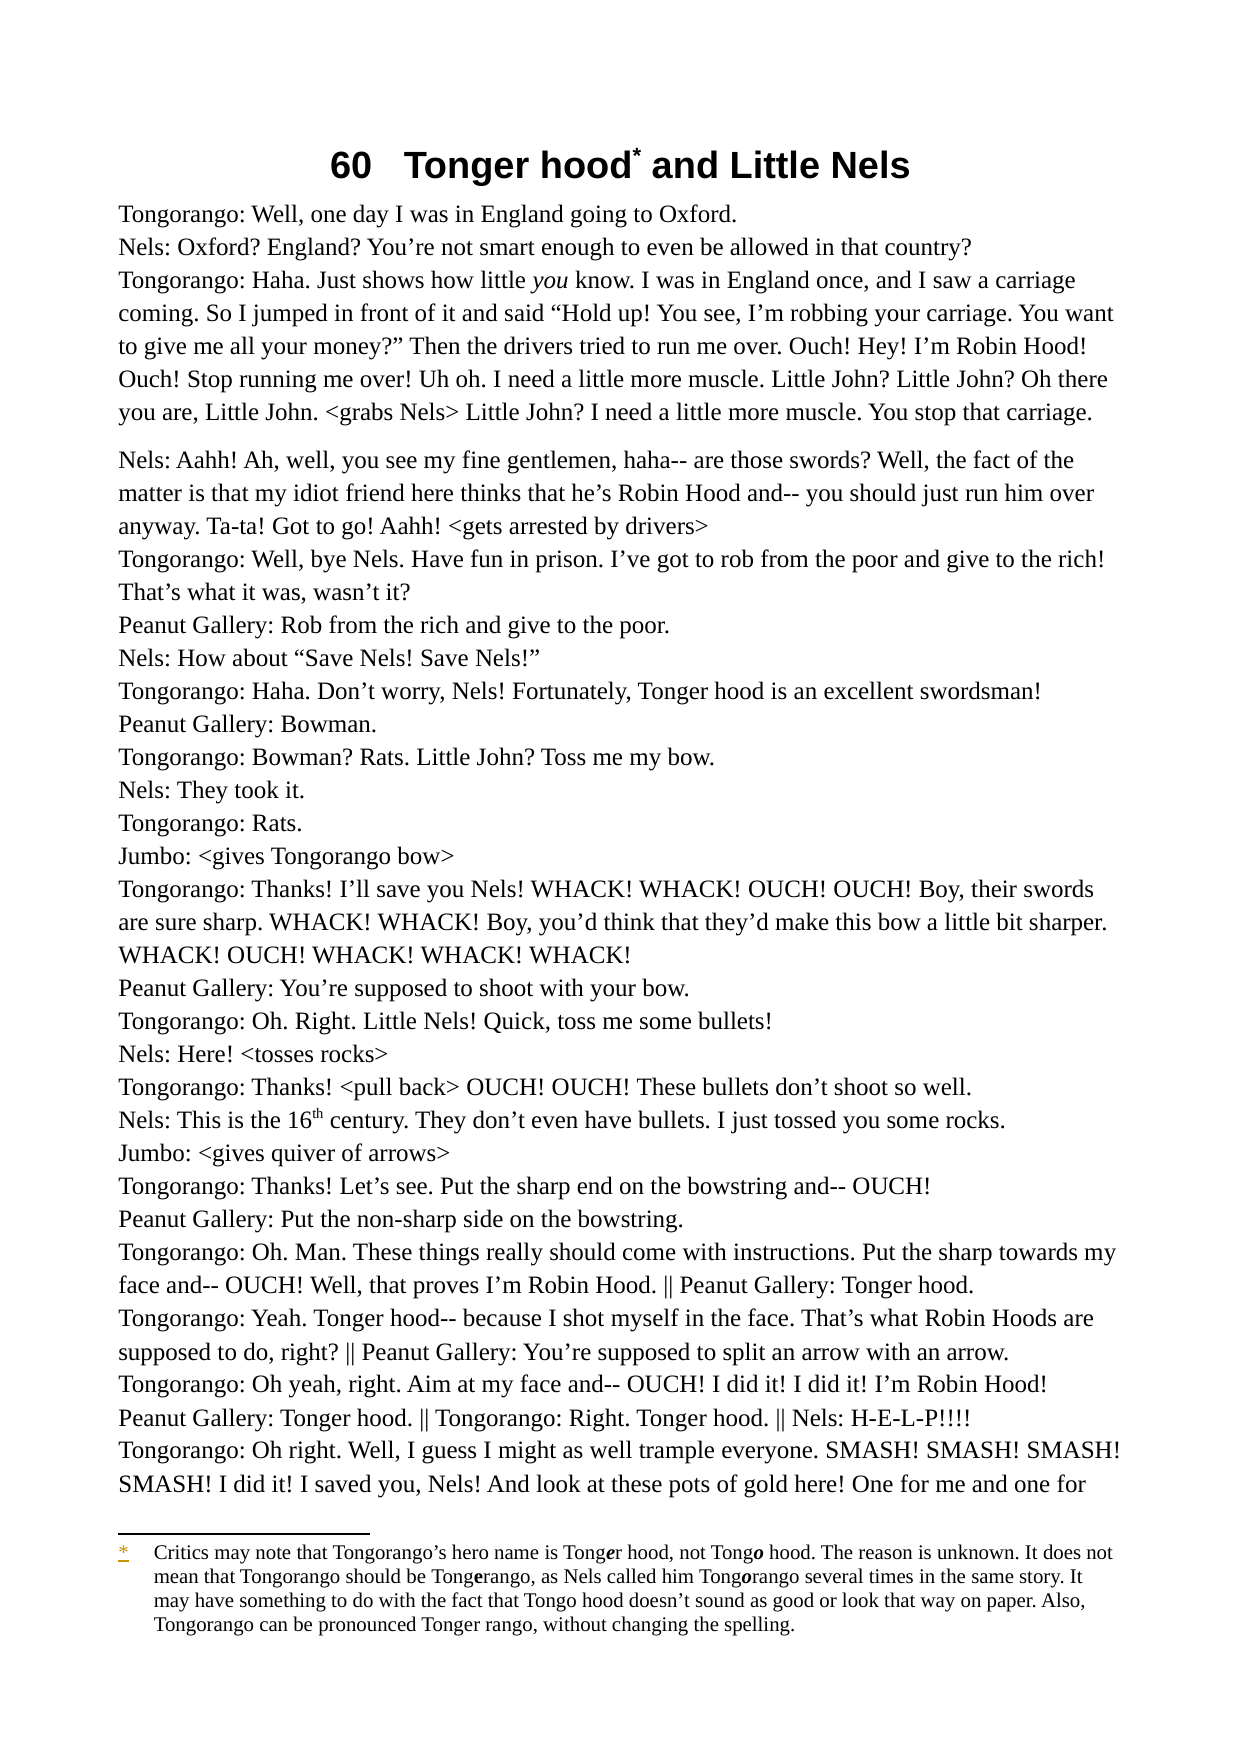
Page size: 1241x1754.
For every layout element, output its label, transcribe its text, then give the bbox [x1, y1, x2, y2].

text Nels: Aahh! Ah, well, you see my fine gentlemen, haha-- are those swords? Well, the fact of the matter is that my idiot friend here thinks that he’s Robin Hood and-- you should just run him over anyway. Ta-ta! Got to go! Aahh! <gets arrested by drivers> Tongorango: Well, bye Nels. Have fun in prison. I’ve got to rob from the poor and give to the rich! That’s what it was, wasn’t it? Peanut Gallery: Rob from the rich and give to the poor. Nels: How about “Save Nels! Save Nels!” Tongorango: Haha. Don’t worry, Nels! Fortunately, Tonger hood is an excellent swordsman! Peanut Gallery: Bowman. Tongorango: Bowman? Rats. Little John? Toss me my bow. Nels: They took it. Tongorango: Rats. Jumbo: <gives Tongorango bow> Tongorango: Thanks! I’ll save you Nels! WHACK! WHACK! OUCH! OUCH! Boy, their swords are sure sharp. WHACK! WHACK! Boy, you’d think that they’d make this bow a little bit sharper. WHACK! OUCH! WHACK! WHACK! WHACK! Peanut Gallery: You’re supposed to shoot with your bow. Tongorango: Oh. Right. Little Nels! Quick, toss me some bullets! Nels: Here! <tosses rocks> Tongorango: Thanks! <pull back> OUCH! OUCH! These bullets don’t shoot so well. Nels: This is the 16th century. They don’t even have bullets. I just tossed you some rocks. Jumbo: <gives quiver of arrows> Tongorango: Thanks! Let’s see. Put the sharp end on the bowstring and-- OUCH! Peanut Gallery: Put the non-sharp side on the bowstring. Tongorango: Oh. Man. These things really should come with instructions. Put the sharp towards my face and-- OUCH! Well, that proves I’m Robin Hood. || Peanut Gallery: Tonger hood. Tongorango: Yeah. Tonger hood-- because I shot myself in the face. That’s what Robin Hoods are supposed to do, right? || Peanut Gallery: You’re supposed to split an arrow with an arrow. Tongorango: Oh yeah, right. Aim at my face and-- OUCH! I did it! I did it! I’m Robin Hood! Peanut Gallery: Tonger hood. || Tongorango: Right. Tonger hood. || Nels: H-E-L-P!!!! Tongorango: Oh right. Well, I guess I might as well trample everyone. SMASH! SMASH! SMASH! SMASH! I did it! I saved you, Nels! And look at these pots of gold here! One for me and one for [118, 445, 1122, 1497]
subtitle Tonger hood and Little Nels [118, 143, 1122, 187]
text Critics may note that Tongorango’s hero name is Tonger hood, not Tongo hood. The reason is unknown. It does not mean that Tongorango should be Tongerango, as Nels called him Tongorango several times in the same story. It may have something to do with the fact that Tongo hood doesn’t sound as good or look that way on paper. Also, Tongorango can be pronounced Tonger rango, without changing the spelling. [118, 1539, 1122, 1636]
text Tongorango: Well, one day I was in England going to Oxford. Nels: Oxford? England? You’re not smart enough to even be allowed in that country? Tongorango: Haha. Just shows how little you know. I was in England once, and I saw a carriage coming. So I jumped in front of it and said “Hold up! You see, I’m robbing your carriage. You want to give me all your money?” Then the drivers tried to run me over. Ouch! Hey! I’m Robin Hood! Ouch! Stop running me over! Uh oh. I need a little more muscle. Little John? Little John? Oh there you are, Little John. <grabs Nels> Little John? I need a little more muscle. You stop that carriage. [118, 199, 1122, 426]
